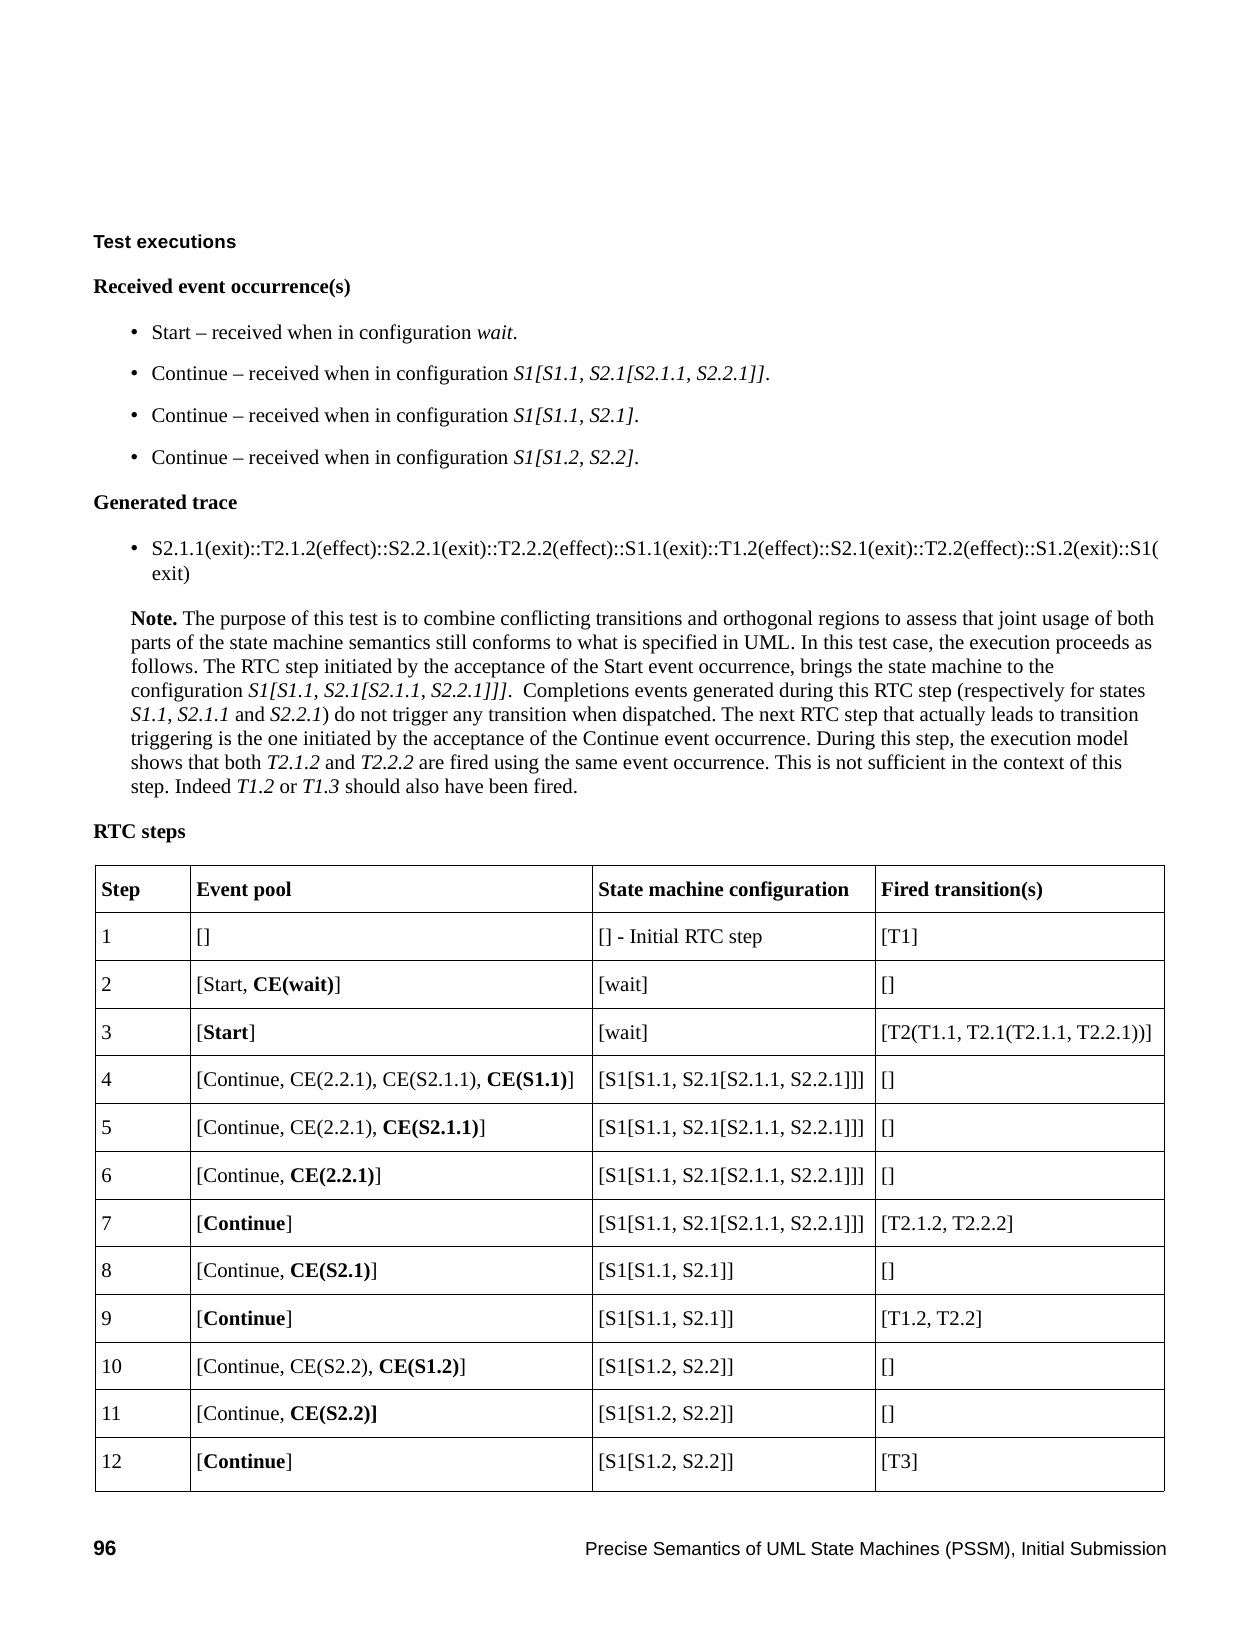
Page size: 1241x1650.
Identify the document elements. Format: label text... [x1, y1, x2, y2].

table_cell [] [876, 1056, 1164, 1103]
table_cell 7 [96, 1200, 190, 1246]
table_cell [Continue, CE(S2.1)] [191, 1247, 592, 1294]
table_cell 4 [96, 1056, 190, 1103]
table_cell 11 [96, 1390, 190, 1437]
table_cell [Continue, CE(S2.2), CE(S1.2)] [191, 1343, 592, 1389]
table_cell [Start, CE(wait)] [191, 961, 592, 1008]
table_cell 10 [96, 1343, 190, 1389]
table_cell [] - Initial RTC step [593, 913, 875, 960]
table_cell [S1[S1.2, S2.2]] [593, 1343, 875, 1389]
table_cell [] [191, 913, 592, 960]
table_cell [S1[S1.1, S2.1[S2.1.1, S2.2.1]]] [593, 1200, 875, 1246]
table_cell [] [876, 1104, 1164, 1151]
table_cell 6 [96, 1152, 190, 1198]
list Start – received when in configuration wait. [131, 319, 1164, 344]
subtitle Test executions [93, 231, 1164, 253]
table_cell 1 [96, 913, 190, 960]
table_cell [S1[S1.1, S2.1[S2.1.1, S2.2.1]]] [593, 1104, 875, 1151]
table_cell [wait] [593, 961, 875, 1008]
table_cell [] [876, 1343, 1164, 1389]
text Received event occurrence(s) [93, 274, 1164, 298]
table_cell 12 [96, 1438, 190, 1491]
text Generated trace [93, 490, 1164, 514]
table_cell [S1[S1.1, S2.1]] [593, 1295, 875, 1342]
table_cell [] [876, 1390, 1164, 1437]
table_cell 5 [96, 1104, 190, 1151]
table_cell [Continue, CE(2.2.1)] [191, 1152, 592, 1198]
table_cell [S1[S1.2, S2.2]] [593, 1390, 875, 1437]
table_cell [T2(T1.1, T2.1(T2.1.1, T2.2.1))] [876, 1009, 1164, 1055]
table_cell [T2.1.2, T2.2.2] [876, 1200, 1164, 1246]
table_cell [Continue] [191, 1200, 592, 1246]
table_cell [wait] [593, 1009, 875, 1055]
table_cell [S1[S1.2, S2.2]] [593, 1438, 875, 1491]
table_cell [] [876, 1152, 1164, 1198]
table_cell [S1[S1.1, S2.1[S2.1.1, S2.2.1]]] [593, 1152, 875, 1198]
table_cell [S1[S1.1, S2.1[S2.1.1, S2.2.1]]] [593, 1056, 875, 1103]
table_cell [Continue, CE(2.2.1), CE(S2.1.1), CE(S1.1)] [191, 1056, 592, 1103]
table_cell [Continue] [191, 1438, 592, 1491]
list Continue – received when in configuration S1[S1.1, S2.1]. [131, 402, 1164, 427]
text Note. The purpose of this test is to combine conflicting transitions and orthogonal regions to assess that joint usage of both parts of the state machine semantics still conforms to what is specified in UML. In this test case, the execution proceeds as follows. The RTC step initiated by the acceptance of the Start event occurrence, brings the state machine to the configuration S1[S1.1, S2.1[S2.1.1, S2.2.1]]]. Completions events generated during this RTC step (respectively for states S1.1, S2.1.1 and S2.2.1) do not trigger any transition when dispatched. The next RTC step that actually leads to transition triggering is the one initiated by the acceptance of the Continue event occurrence. During this step, the execution model shows that both T2.1.2 and T2.2.2 are fired using the same event occurrence. This is not sufficient in the context of this step. Indeed T1.2 or T1.3 should also have been fired. [131, 606, 1164, 798]
table_header Event pool [191, 866, 592, 912]
table_header Step [96, 866, 190, 912]
table_cell [T1] [876, 913, 1164, 960]
text RTC steps [93, 819, 1164, 843]
table_cell 9 [96, 1295, 190, 1342]
table_cell [Start] [191, 1009, 592, 1055]
table_cell [] [876, 1247, 1164, 1294]
table_cell 2 [96, 961, 190, 1008]
table_cell [T3] [876, 1438, 1164, 1491]
table_cell [Continue, CE(S2.2)] [191, 1390, 592, 1437]
table_cell 3 [96, 1009, 190, 1055]
table_cell 8 [96, 1247, 190, 1294]
table_header Fired transition(s) [876, 866, 1164, 912]
list Continue – received when in configuration S1[S1.1, S2.1[S2.1.1, S2.2.1]]. [131, 360, 1164, 385]
table_cell [T1.2, T2.2] [876, 1295, 1164, 1342]
list Continue – received when in configuration S1[S1.2, S2.2]. [131, 444, 1164, 469]
table_cell [Continue] [191, 1295, 592, 1342]
table_cell [Continue, CE(2.2.1), CE(S2.1.1)] [191, 1104, 592, 1151]
table_cell [] [876, 961, 1164, 1008]
table_header State machine configuration [593, 866, 875, 912]
list S2.1.1(exit)::T2.1.2(effect)::S2.2.1(exit)::T2.2.2(effect)::S1.1(exit)::T1.2(effect)::S2.1(exit)::T2.2(effect)::S1.2(exit)::S1(exit) [131, 535, 1164, 585]
table_cell [S1[S1.1, S2.1]] [593, 1247, 875, 1294]
